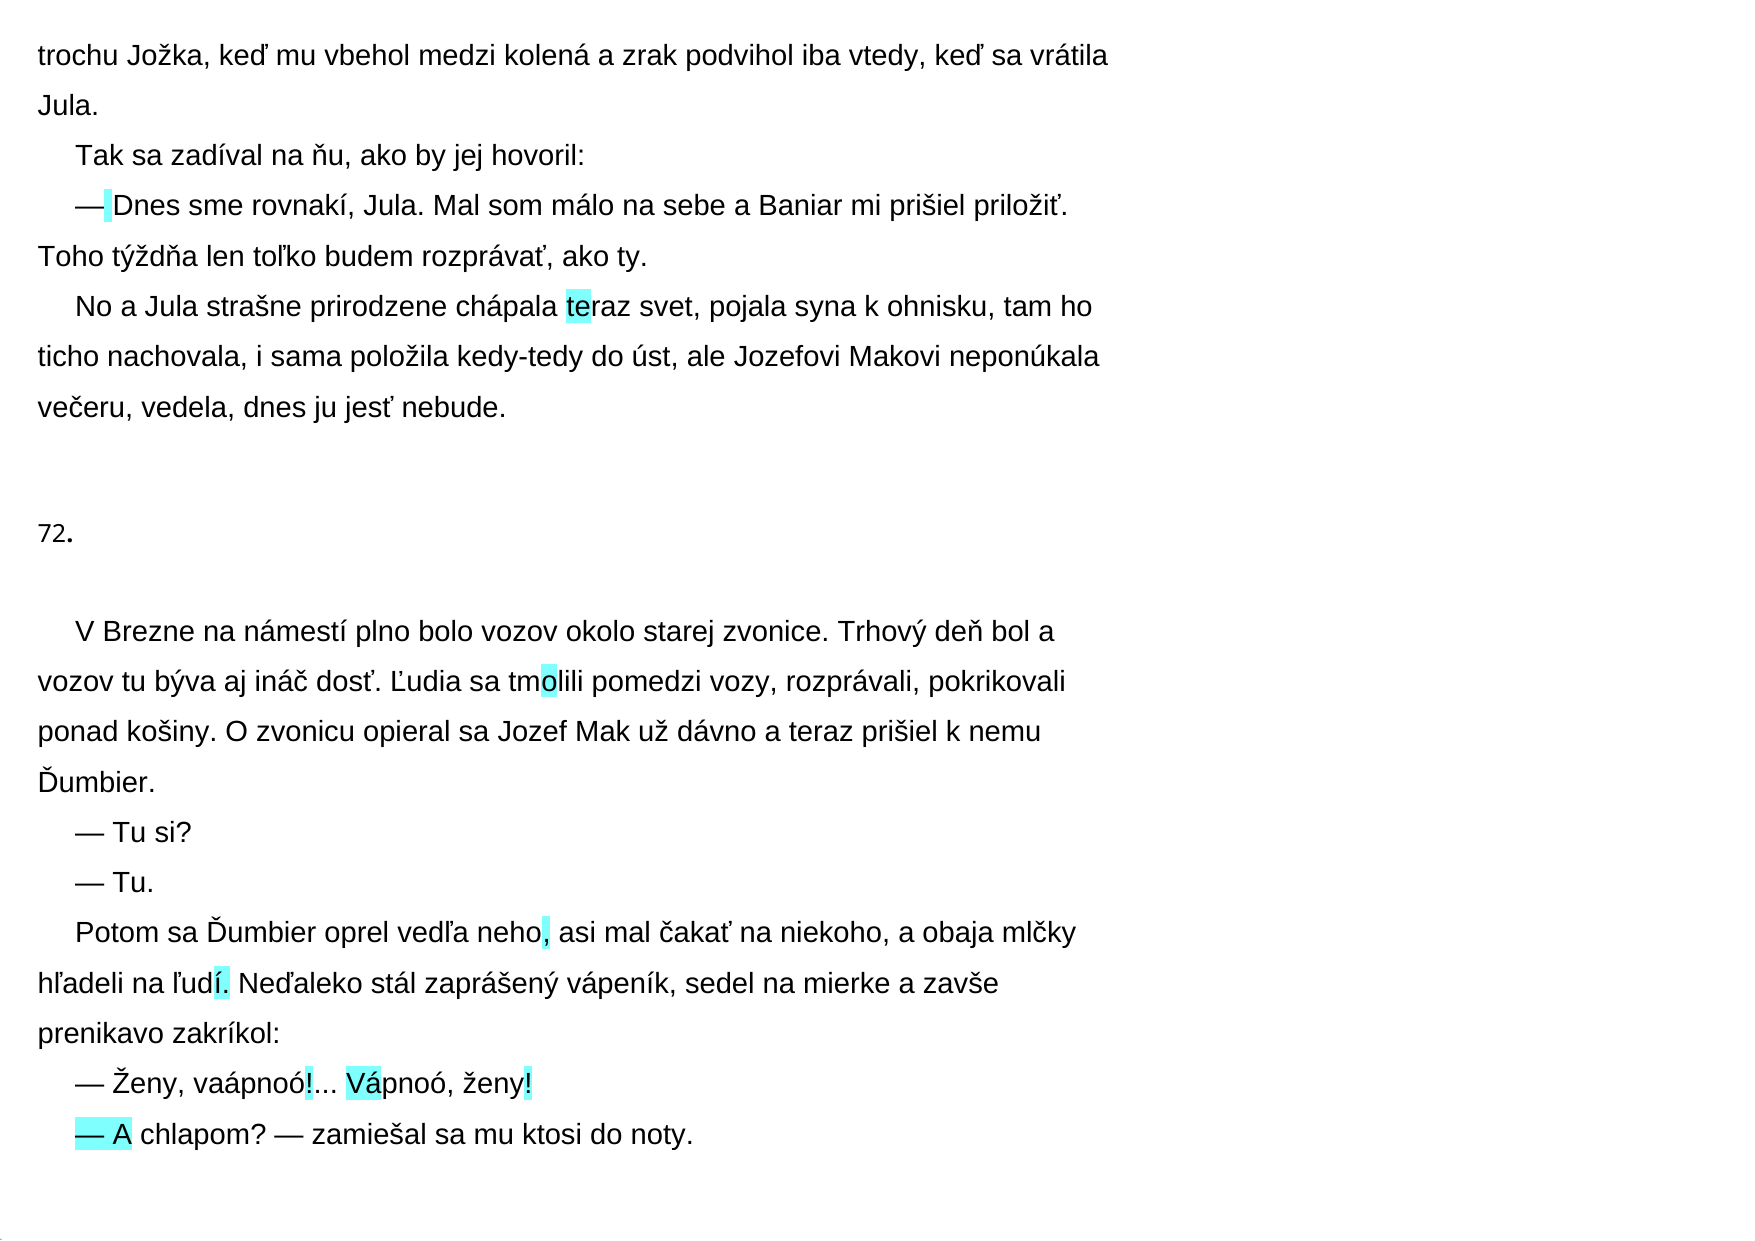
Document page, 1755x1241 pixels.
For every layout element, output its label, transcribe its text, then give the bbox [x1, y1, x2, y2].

text V Brezne na námestí plno bolo vozov okolo starej zvonice. Trhový deň bol a vozov tu býva aj ináč dosť. Ľudia sa tmolili pomedzi vozy, rozprávali, pokrikovali ponad košiny. O zvonicu opieral sa Jozef Mak už dávno a teraz prišiel k nemu Ďumbier. [37, 614, 1130, 798]
text Tak sa zadíval na ňu, ako by jej hovoril: [37, 138, 1130, 172]
subtitle 72. [37, 516, 1130, 550]
text — Dnes sme rovnakí, Jula. Mal som málo na sebe a Baniar mi prišiel priložiť. Toho týždňa len toľko budem rozprávať, ako ty. [37, 188, 1130, 272]
text Potom sa Ďumbier oprel vedľa neho, asi mal čakať na niekoho, a obaja mlčky hľadeli na ľudí. Neďaleko stál zaprášený vápeník, sedel na mierke a zavše prenikavo zakríkol: [37, 916, 1130, 1050]
text — A chlapom? — zamiešal sa mu ktosi do noty. [37, 1117, 1130, 1150]
text trochu Jožka, keď mu vbehol medzi kolená a zrak podvihol iba vtedy, keď sa vrátila Jula. [37, 37, 1130, 121]
text — Tu si? [37, 815, 1130, 848]
text No a Jula strašne prirodzene chápala teraz svet, pojala syna k ohnisku, tam ho ticho nachovala, i sama položila kedy-tedy do úst, ale Jozefovi Makovi neponúkala večeru, vedela, dnes ju jesť nebude. [37, 289, 1130, 423]
text — Ženy, vaápnoó!... Vápnoó, ženy! [37, 1066, 1130, 1100]
text — Tu. [37, 865, 1130, 899]
